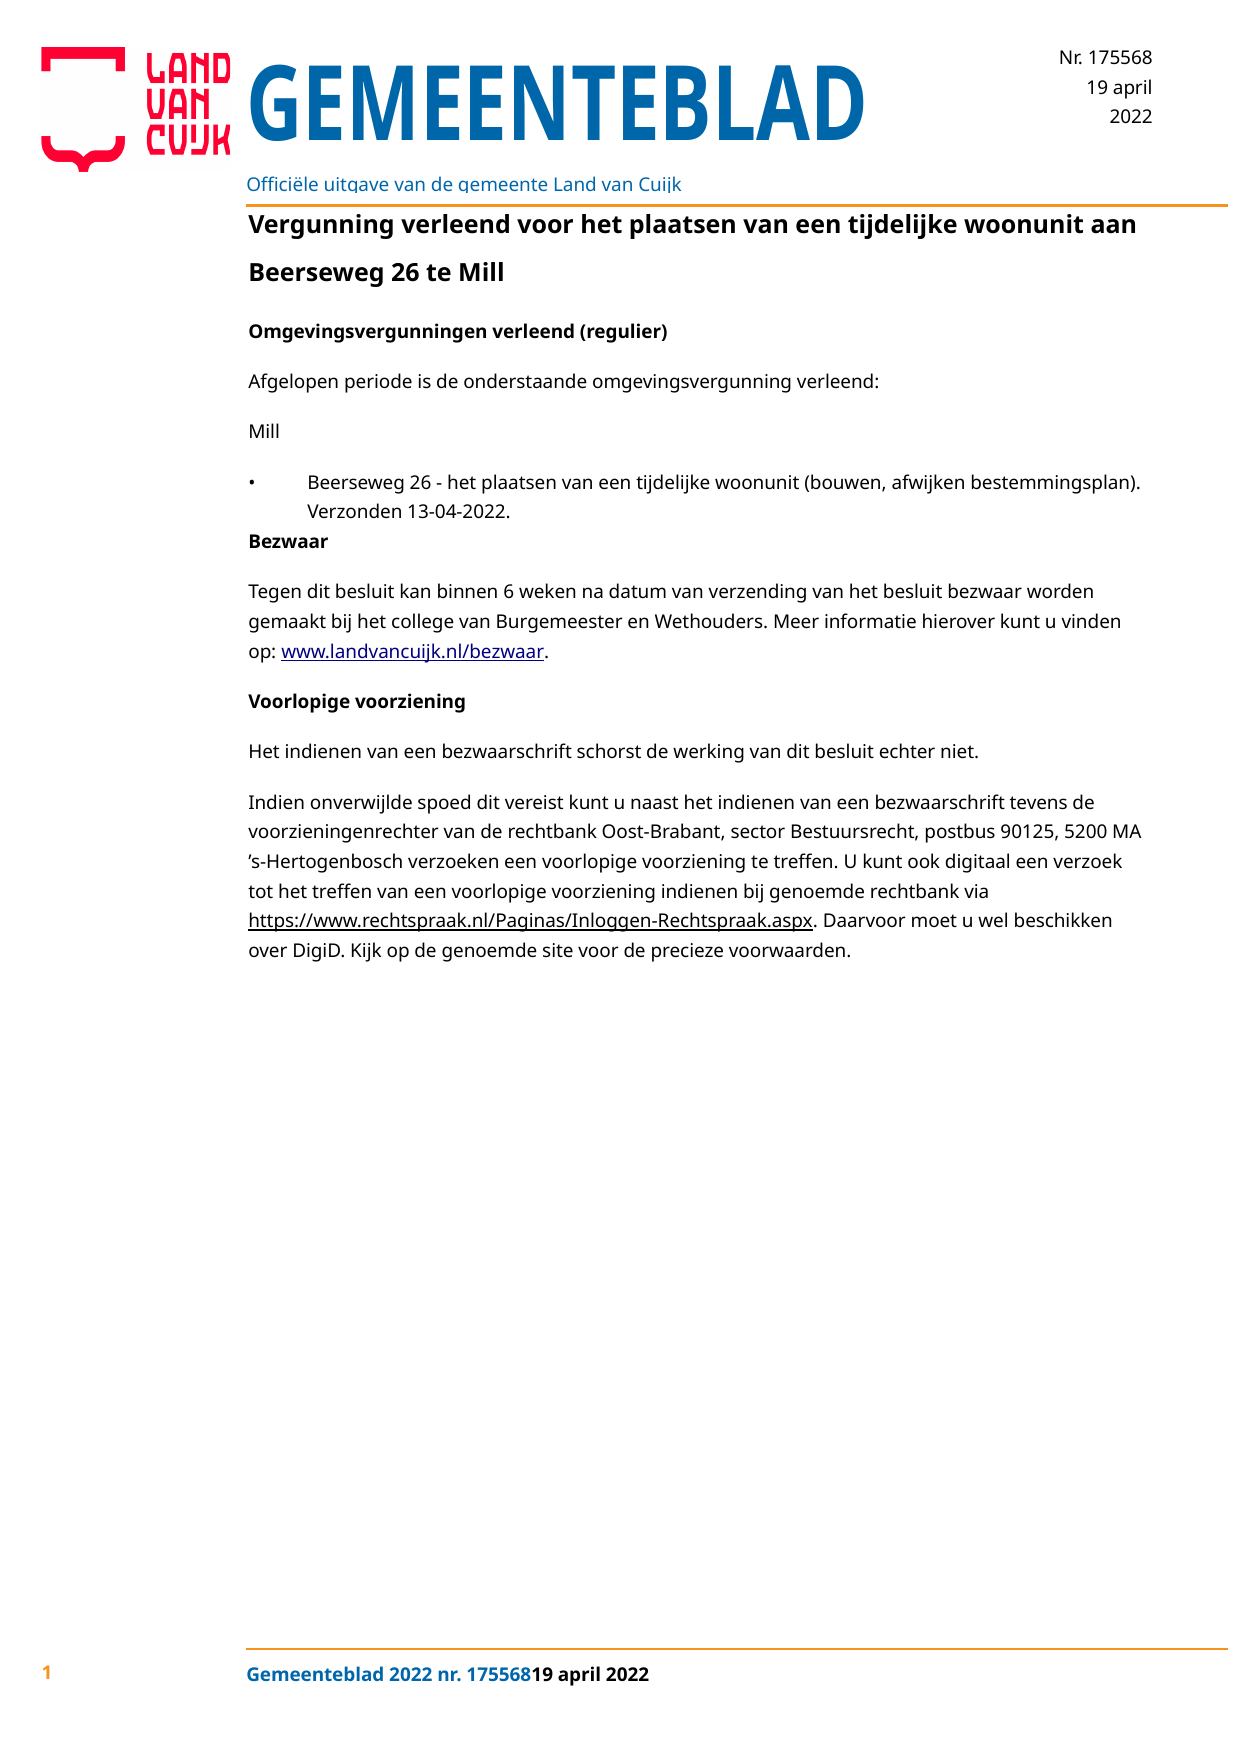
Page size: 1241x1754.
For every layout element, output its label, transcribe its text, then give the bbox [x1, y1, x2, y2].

text Het indienen van een bezwaarschrift schorst de werking van dit besluit echter niet. [248, 739, 1152, 764]
list Beerseweg 26 - het plaatsen van een tijdelijke woonunit (bouwen, afwijken bestemmingsplan). Verzonden 13-04-2022. [248, 469, 1152, 524]
text Mill [248, 419, 1152, 444]
text Afgelopen periode is de onderstaande omgevingsvergunning verleend: [248, 368, 1152, 394]
text Omgevingsvergunningen verleend (regulier) [248, 318, 1152, 344]
text Voorlopige voorziening [248, 688, 1152, 714]
text Tegen dit besluit kan binnen 6 weken na datum van verzending van het besluit bezwaar worden gemaakt bij het college van Burgemeester en Wethouders. Meer informatie hierover kunt u vinden op: www.landvancuijk.nl/bezwaar. [248, 579, 1152, 664]
text Vergunning verleend voor het plaatsen van een tijdelijke woonunit aan Beerseweg 26 te Mill [248, 207, 1152, 288]
picture [41, 47, 231, 172]
text Indien onverwijlde spoed dit vereist kunt u naast het indienen van een bezwaarschrift tevens de voorzieningenrechter van de rechtbank Oost-Brabant, sector Bestuursrecht, postbus 90125, 5200 MA ’s-Hertogenbosch verzoeken een voorlopige voorziening te treffen. U kunt ook digitaal een verzoek tot het treffen van een voorlopige voorziening indienen bij genoemde rechtbank via https://www.rechtspraak.nl/Paginas/Inloggen-Rechtspraak.aspx. Daarvoor moet u wel beschikken over DigiD. Kijk op de genoemde site voor de precieze voorwaarden. [248, 789, 1152, 963]
text Bezwaar [248, 528, 1152, 554]
